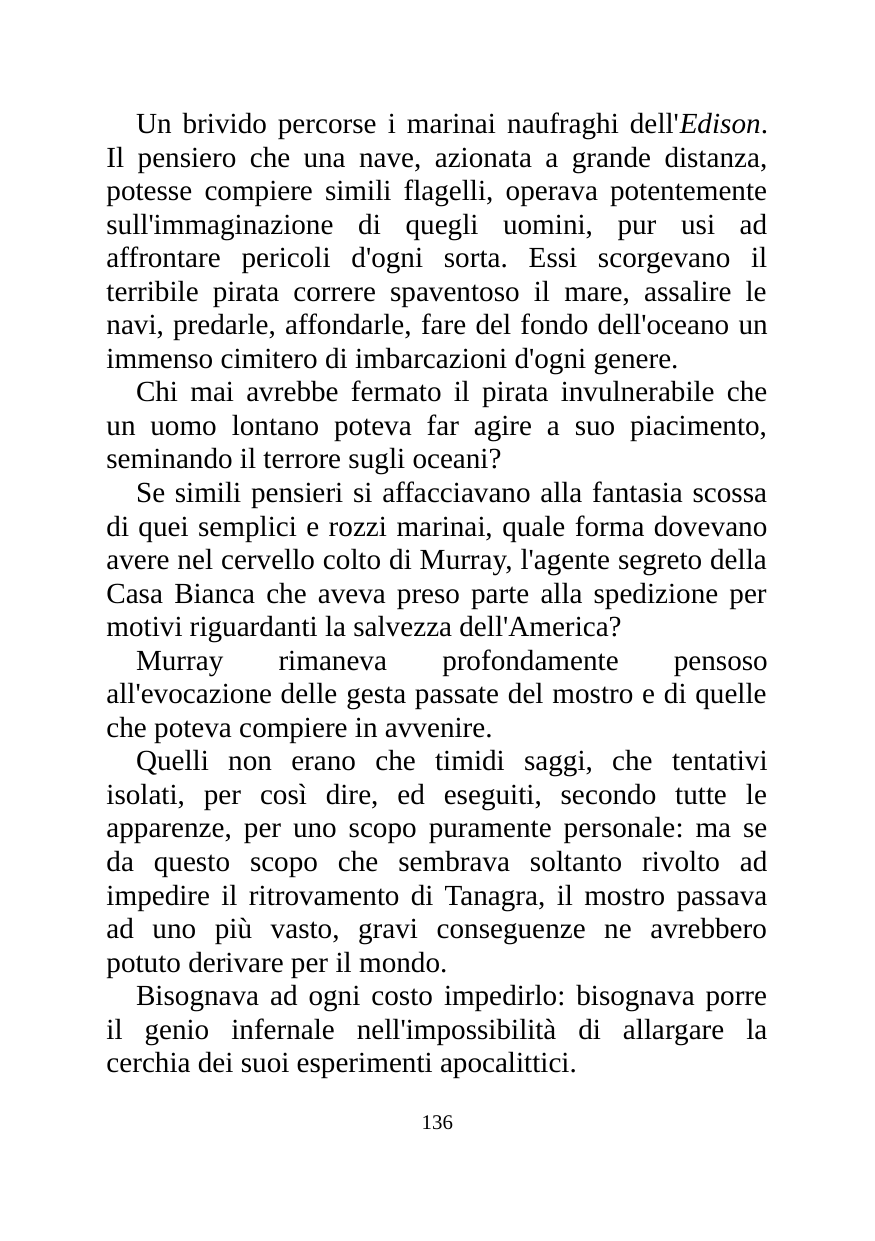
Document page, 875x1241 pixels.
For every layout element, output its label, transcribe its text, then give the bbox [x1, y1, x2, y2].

text Murray rimaneva profondamente pensoso all'evocazione delle gesta passate del mostro e di quelle che poteva compiere in avvenire. [106, 643, 768, 743]
text Quelli non erano che timidi saggi, che tentativi isolati, per così dire, ed eseguiti, secondo tutte le apparenze, per uno scopo puramente personale: ma se da questo scopo che sembrava soltanto rivolto ad impedire il ritrovamento di Tanagra, il mostro passava ad uno più vasto, gravi conseguenze ne avrebbero potuto derivare per il mondo. [106, 743, 768, 978]
text Chi mai avrebbe fermato il pirata invulnerabile che un uomo lontano poteva far agire a suo piacimento, seminando il terrore sugli oceani? [106, 374, 768, 475]
text Un brivido percorse i marinai naufraghi dell'Edison. Il pensiero che una nave, azionata a grande distanza, potesse compiere simili flagelli, operava potentemente sull'immaginazione di quegli uomini, pur usi ad affrontare pericoli d'ogni sorta. Essi scorgevano il terribile pirata correre spaventoso il mare, assalire le navi, predarle, affondarle, fare del fondo dell'oceano un immenso cimitero di imbarcazioni d'ogni genere. [106, 106, 768, 374]
text Bisognava ad ogni costo impedirlo: bisognava porre il genio infernale nell'impossibilità di allargare la cerchia dei suoi esperimenti apocalittici. [106, 978, 768, 1079]
text Se simili pensieri si affacciavano alla fantasia scossa di quei semplici e rozzi marinai, quale forma dovevano avere nel cervello colto di Murray, l'agente segreto della Casa Bianca che aveva preso parte alla spedizione per motivi riguardanti la salvezza dell'America? [106, 475, 768, 643]
